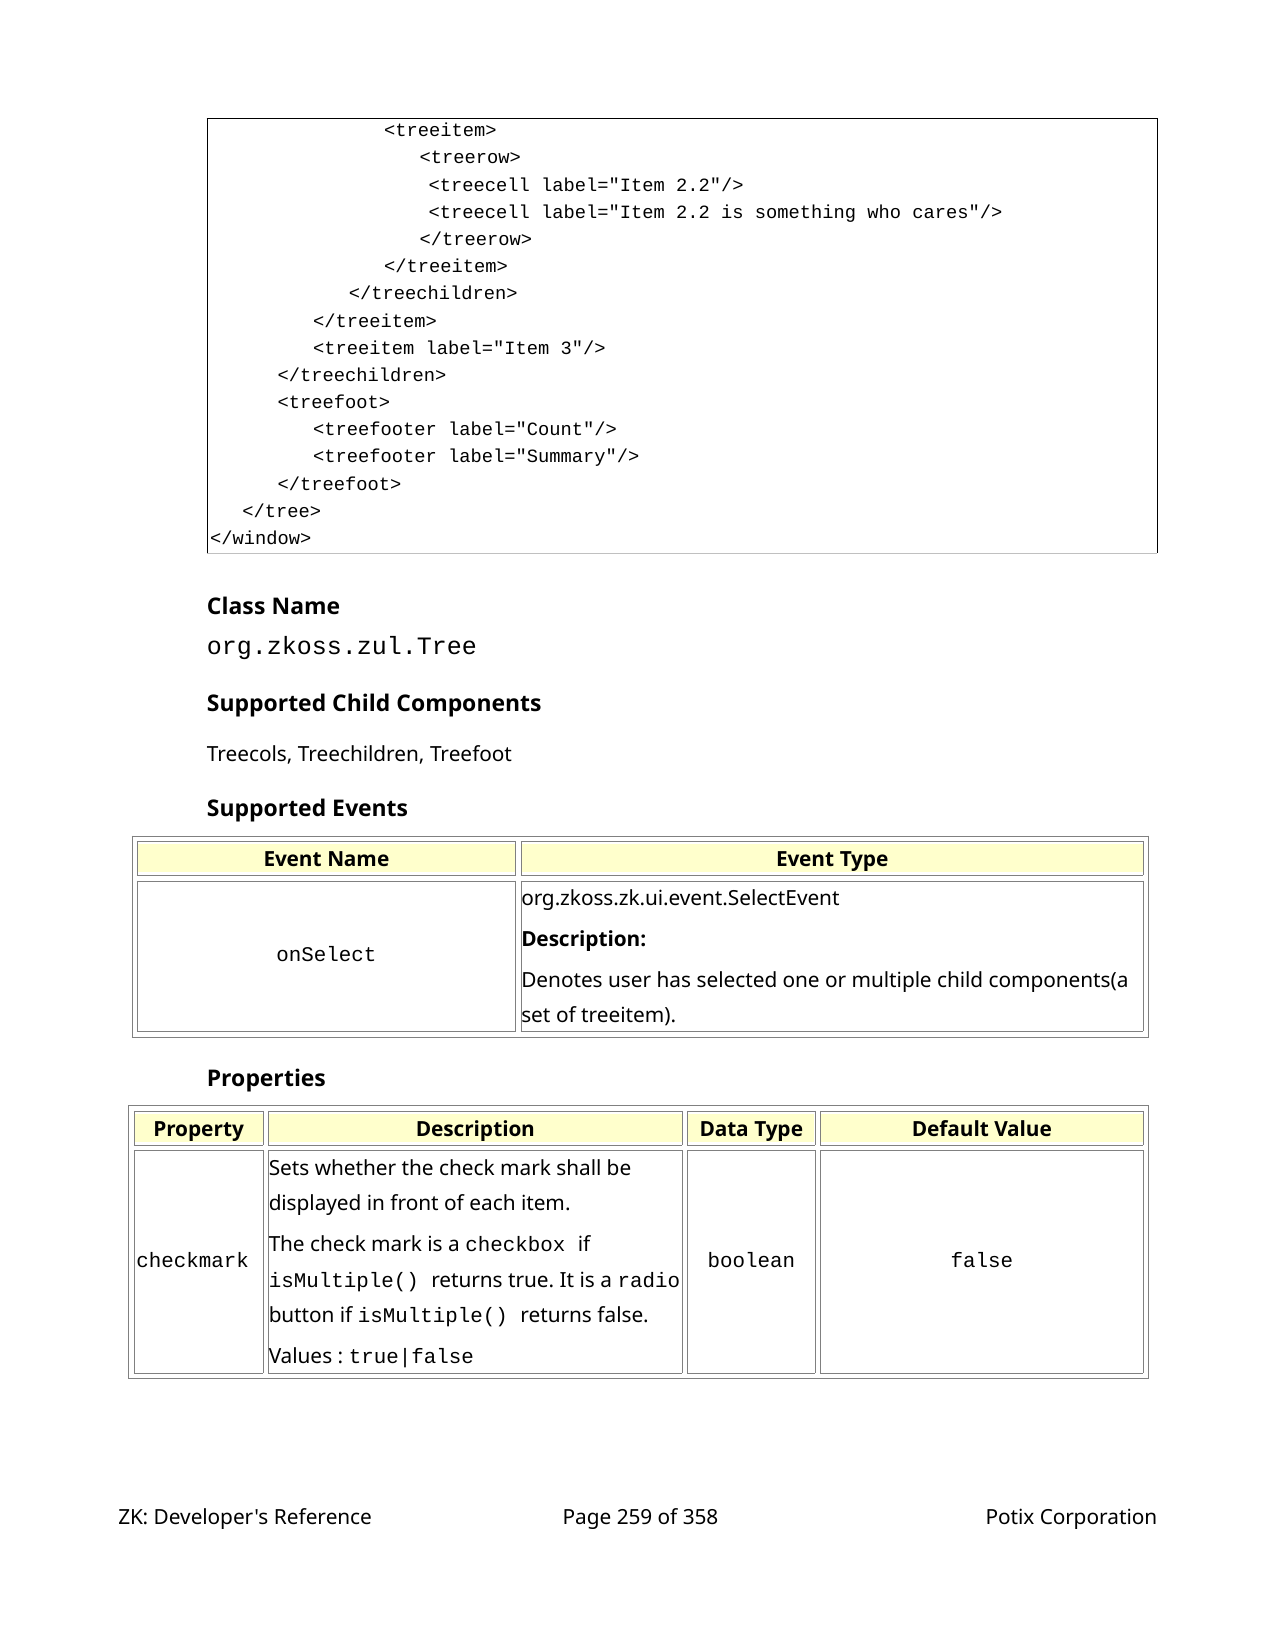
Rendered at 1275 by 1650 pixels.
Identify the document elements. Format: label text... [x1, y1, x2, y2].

table_header Data Type [685, 1106, 817, 1145]
text org.zkoss.zul.Tree [207, 633, 1157, 662]
subtitle Supported Child Components [207, 687, 1157, 718]
text </window> [208, 526, 1157, 553]
table_cell checkmark [131, 1145, 266, 1373]
text <treeitem> [208, 119, 1157, 142]
text <treecell label="Item 2.2"/> [208, 172, 1157, 197]
table_header Event Type [518, 837, 1146, 875]
table_cell Sets whether the check mark shall be displayed in front of each item. The check mark is a checkbox if isMultiple() returns true. It is a radio button if isMultiple() returns false. Values : true|false [266, 1145, 685, 1373]
text </treeitem> [208, 254, 1157, 278]
text </treerow> [208, 227, 1157, 251]
table_cell false [818, 1145, 1146, 1373]
table_header Default Value [818, 1106, 1146, 1145]
table_cell onSelect [134, 875, 518, 1031]
text <treerow> [208, 145, 1157, 169]
subtitle Class Name [207, 590, 1157, 621]
text <treecell label="Item 2.2 is something who cares"/> [208, 200, 1157, 224]
subtitle Supported Events [207, 792, 1157, 823]
text </tree> [208, 499, 1157, 523]
table_cell boolean [685, 1145, 817, 1373]
text <treefoot> [208, 390, 1157, 414]
text <treefooter label="Summary"/> [208, 444, 1157, 469]
table_cell org.zkoss.zk.ui.event.SelectEvent Description: Denotes user has selected one or multiple child components(a set of treeitem). [518, 875, 1146, 1031]
text <treefooter label="Count"/> [208, 417, 1157, 441]
text <treeitem label="Item 3"/> [208, 336, 1157, 360]
text </treechildren> [208, 281, 1157, 306]
text Treecols, Treechildren, Treefoot [207, 739, 1157, 767]
text </treechildren> [208, 363, 1157, 387]
text </treefoot> [208, 472, 1157, 496]
text </treeitem> [208, 308, 1157, 333]
table_header Property [131, 1106, 266, 1145]
subtitle Properties [207, 1062, 1157, 1093]
table_header Event Name [134, 837, 518, 875]
table_header Description [266, 1106, 685, 1145]
